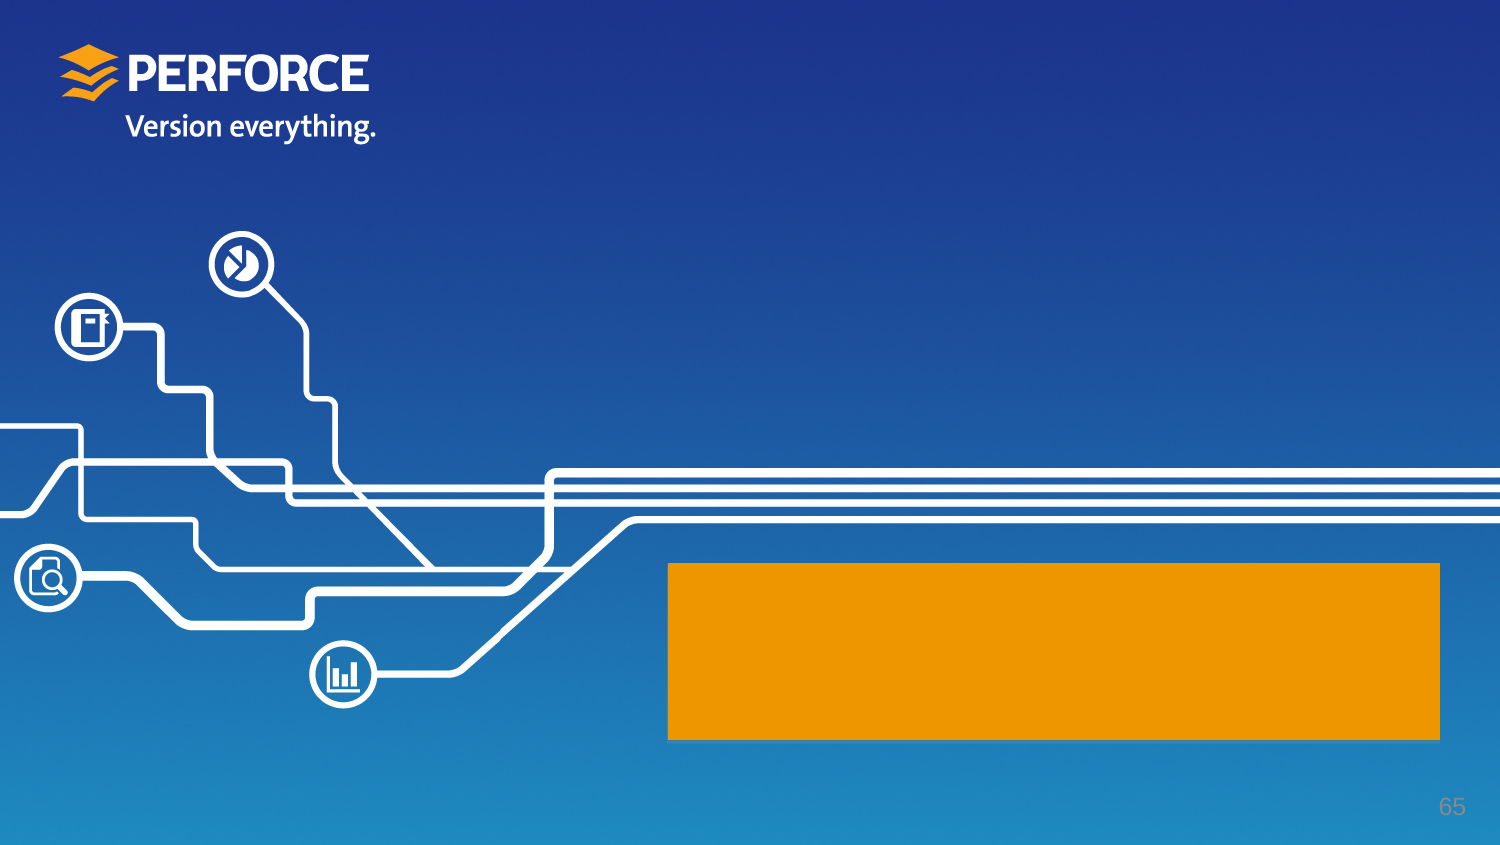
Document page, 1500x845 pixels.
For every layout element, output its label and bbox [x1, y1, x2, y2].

picture [0, 0, 1500, 845]
text_box [1131, 782, 1482, 828]
